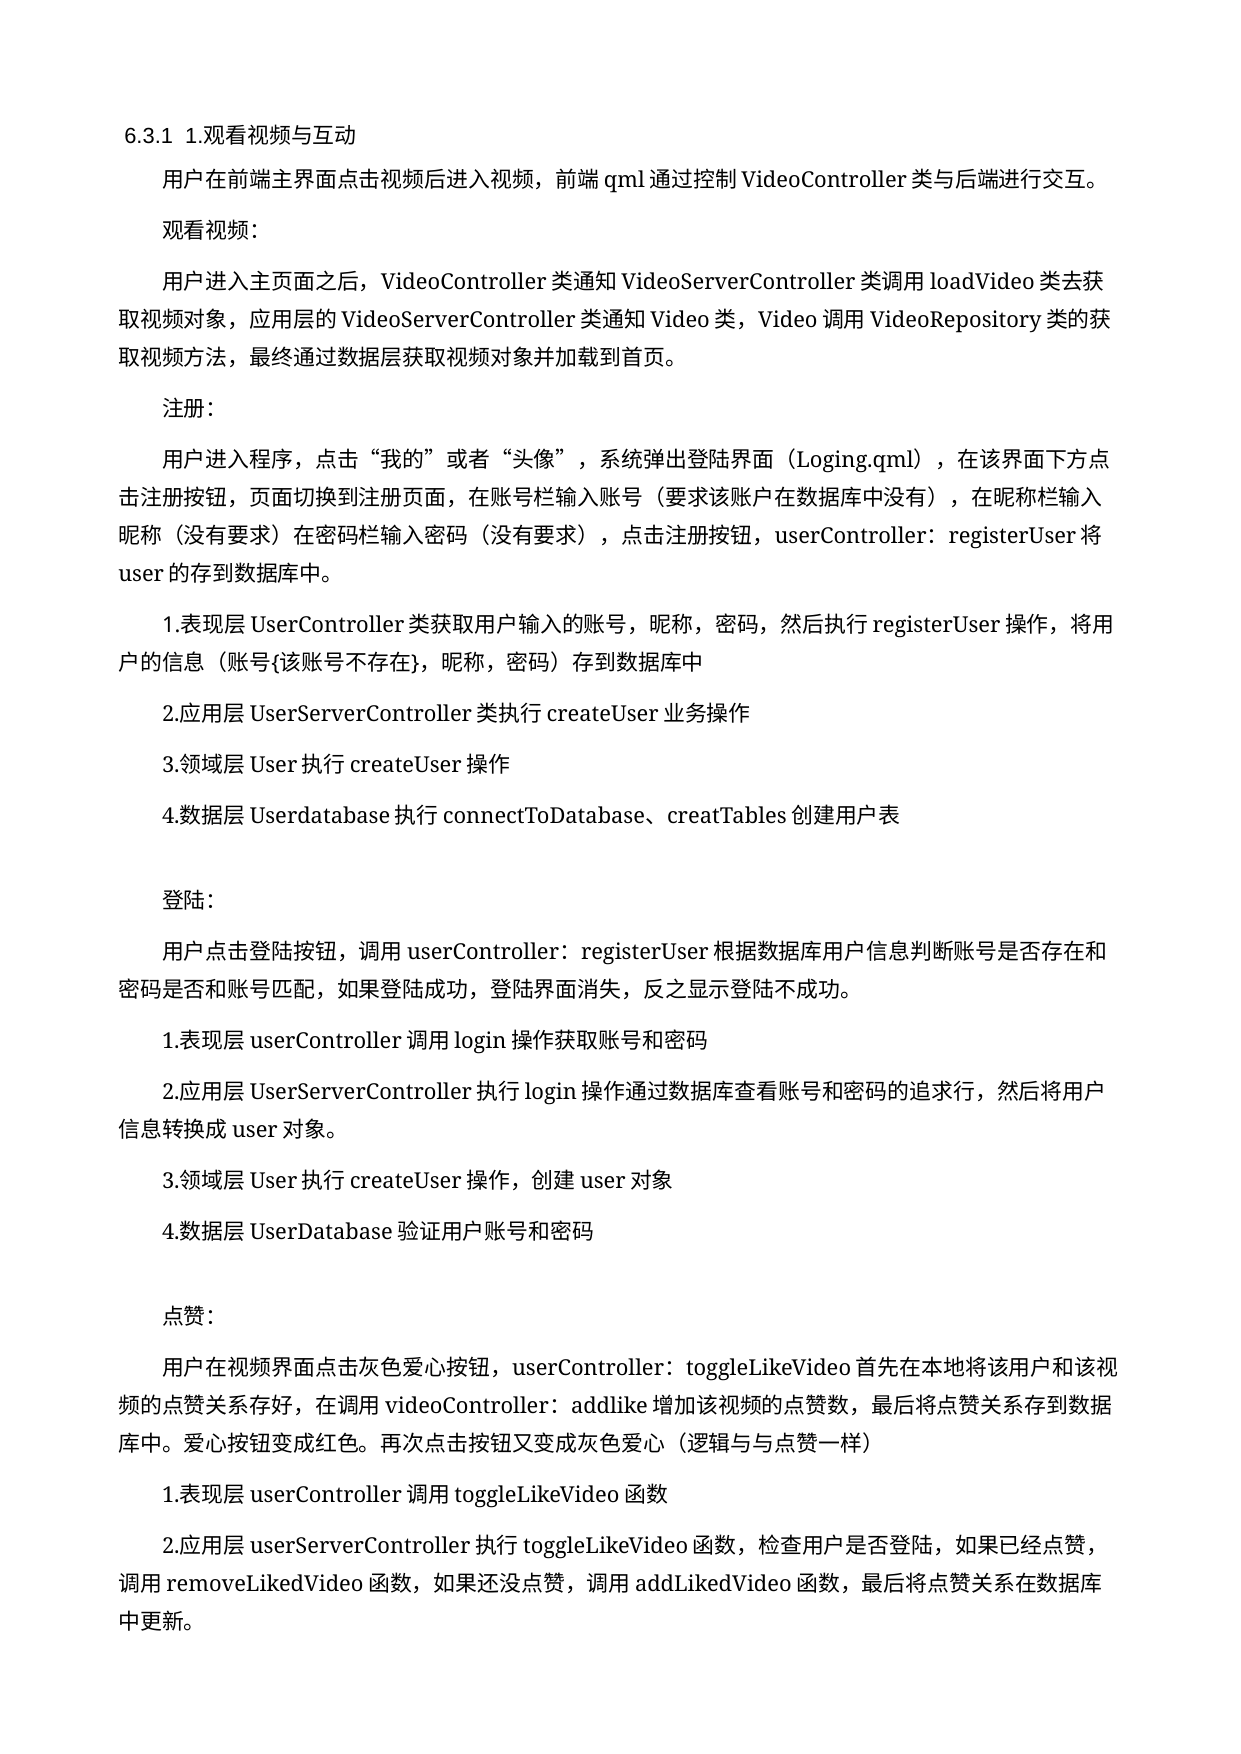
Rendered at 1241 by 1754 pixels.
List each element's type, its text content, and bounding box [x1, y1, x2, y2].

text 2.应用层userServerController执行toggleLikeVideo函数，检查用户是否登陆，如果已经点赞，调用removeLikedVideo函数，如果还没点赞，调用addLikedVideo函数，最后将点赞关系在数据库中更新。 [118, 1528, 1122, 1636]
text 登陆： [118, 883, 1122, 915]
text 点赞： [118, 1299, 1122, 1331]
text 4.数据层Userdatabase执行connectToDatabase、creatTables创建用户表 [118, 798, 1122, 830]
text 用户进入主页面之后，VideoController类通知VideoServerController类调用loadVideo类去获取视频对象，应用层的VideoServerController类通知Video类，Video调用VideoRepository类的获取视频方法，最终通过数据层获取视频对象并加载到首页。 [118, 264, 1122, 372]
text 1.表现层UserController类获取用户输入的账号，昵称，密码，然后执行registerUser操作，将用户的信息（账号{该账号不存在}，昵称，密码）存到数据库中 [118, 607, 1122, 677]
text 用户点击登陆按钮，调用userController：registerUser根据数据库用户信息判断账号是否存在和密码是否和账号匹配，如果登陆成功，登陆界面消失，反之显示登陆不成功。 [118, 934, 1122, 1004]
text 观看视频： [118, 213, 1122, 245]
text 注册： [118, 391, 1122, 423]
subtitle 1.观看视频与互动 [118, 118, 1122, 150]
text 用户进入程序，点击“我的”或者“头像”，系统弹出登陆界面（Loging.qml），在该界面下方点击注册按钮，页面切换到注册页面，在账号栏输入账号（要求该账户在数据库中没有），在昵称栏输入昵称（没有要求）在密码栏输入密码（没有要求），点击注册按钮，userController：registerUser将user的存到数据库中。 [118, 442, 1122, 588]
text 3.领域层User执行createUser操作 [118, 747, 1122, 779]
text 4.数据层UserDatabase验证用户账号和密码 [118, 1214, 1122, 1246]
text 1.表现层userController调用toggleLikeVideo函数 [118, 1477, 1122, 1509]
text 1.表现层userController调用login操作获取账号和密码 [118, 1023, 1122, 1055]
text 用户在视频界面点击灰色爱心按钮，userController：toggleLikeVideo首先在本地将该用户和该视频的点赞关系存好，在调用videoController：addlike增加该视频的点赞数，最后将点赞关系存到数据库中。爱心按钮变成红色。再次点击按钮又变成灰色爱心（逻辑与与点赞一样） [118, 1350, 1122, 1458]
text 用户在前端主界面点击视频后进入视频，前端qml通过控制VideoController类与后端进行交互。 [118, 162, 1122, 194]
text 2.应用层UserServerController类执行createUser业务操作 [118, 696, 1122, 728]
text 3.领域层User执行createUser操作，创建user对象 [118, 1163, 1122, 1195]
text 2.应用层UserServerController执行login操作通过数据库查看账号和密码的追求行，然后将用户信息转换成user对象。 [118, 1074, 1122, 1144]
